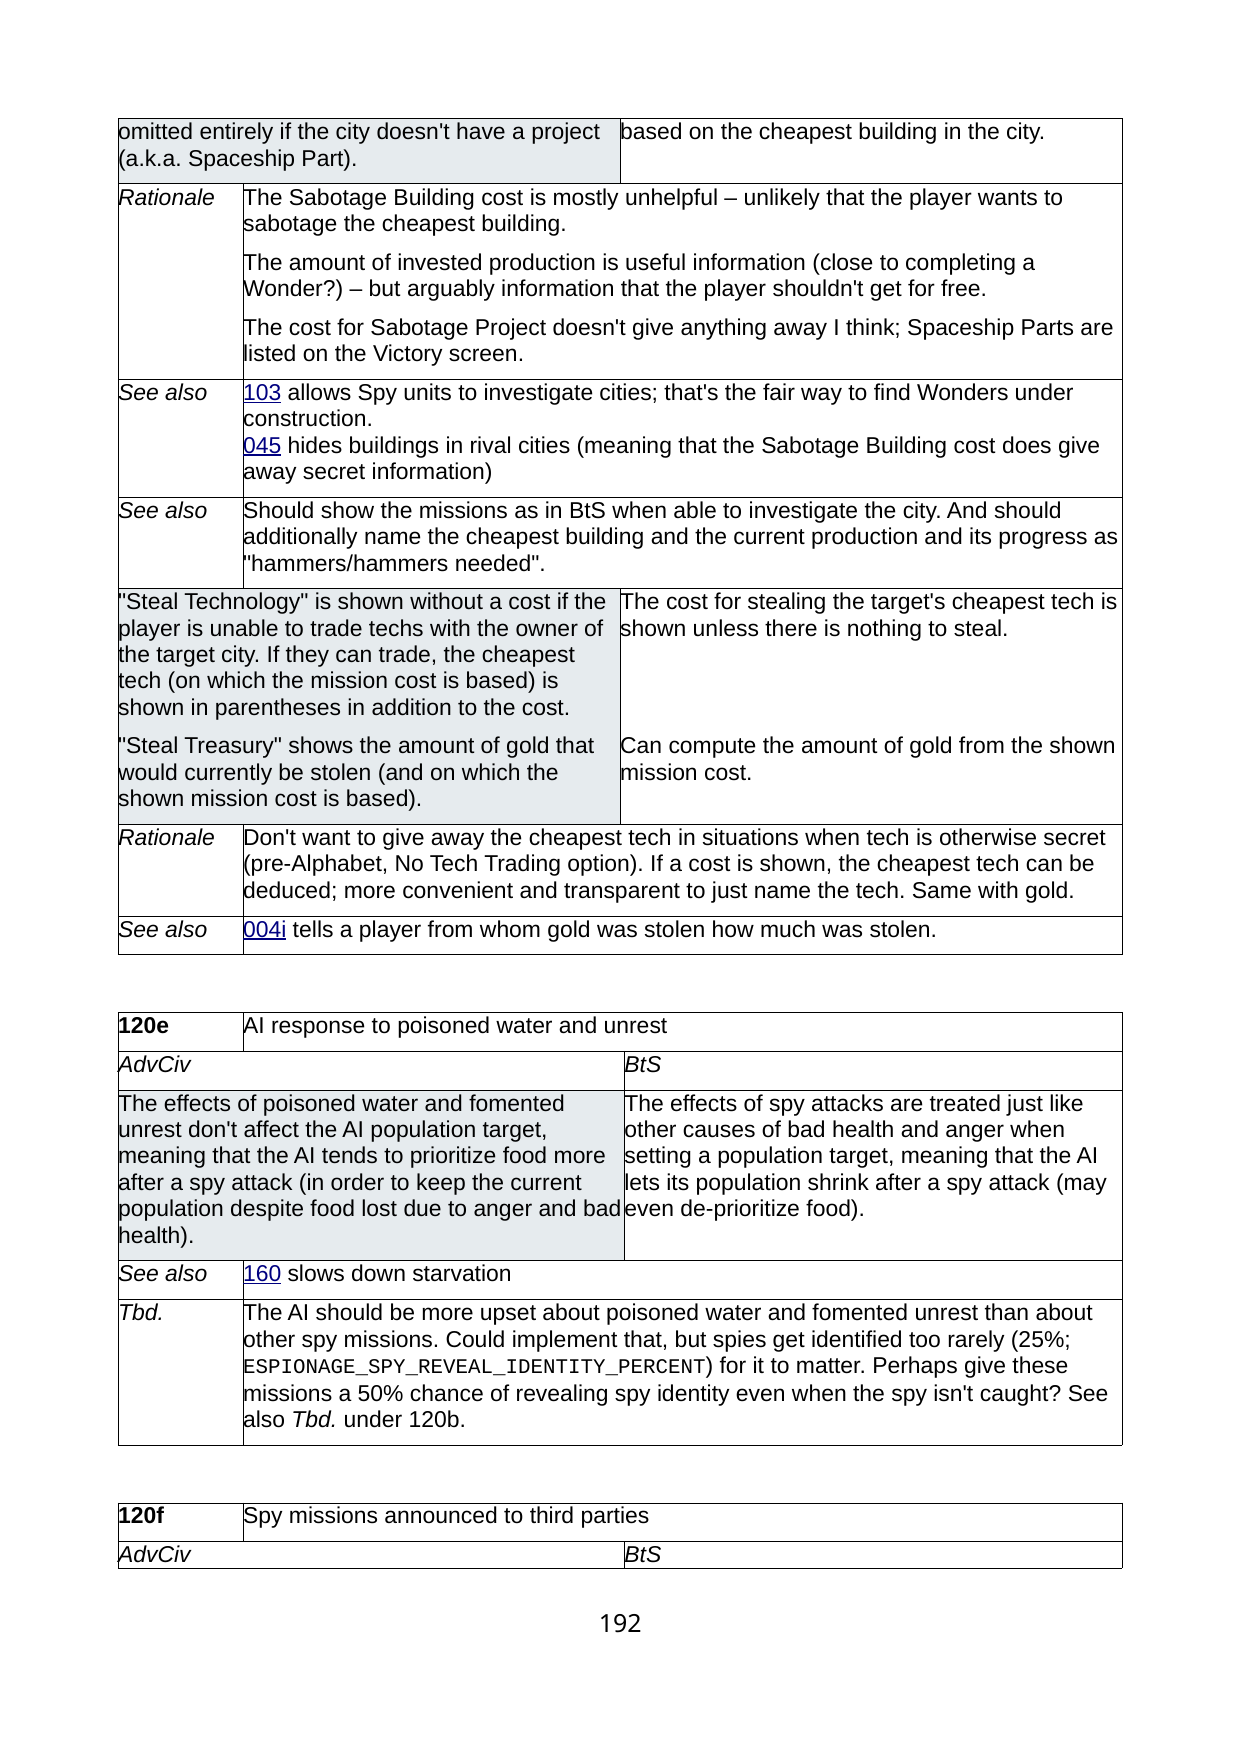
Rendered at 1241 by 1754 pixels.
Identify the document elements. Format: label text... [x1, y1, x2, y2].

table_cell 103 allows Spy units to investigate cities; that's the fair way to find Wonders under construction. 045 hides buildings in rival cities (meaning that the Sabotage Building cost does give away secret information) [244, 380, 1122, 497]
table_cell BtS [625, 1542, 1122, 1568]
table_cell See also [119, 1261, 243, 1299]
table_cell omitted entirely if the city doesn't have a project (a.k.a. Spaceship Part). [119, 119, 620, 183]
table_cell Rationale [119, 184, 243, 379]
table_header AI response to poisoned water and unrest [244, 1013, 1122, 1051]
table_cell based on the cheapest building in the city. [621, 119, 1122, 183]
table_cell 160 slows down starvation [244, 1261, 1122, 1299]
table_cell See also [119, 917, 243, 954]
table_cell Should show the missions as in BtS when able to investigate the city. And should additionally name the cheapest building and the current production and its progress as "hammers/hammers needed". [244, 498, 1122, 588]
table_cell AdvCiv [119, 1542, 624, 1568]
table_cell The cost for stealing the target's cheapest tech is shown unless there is nothing to steal. Can compute the amount of gold from the shown mission cost. [621, 589, 1122, 824]
table_cell The Sabotage Building cost is mostly unhelpful – unlikely that the player wants to sabotage the cheapest building. The amount of invested production is useful information (close to completing a Wonder?) – but arguably information that the player shouldn't get for free. The cost for Sabotage Project doesn't give anything away I think; Spaceship Parts are listed on the Victory screen. [244, 184, 1122, 379]
table_cell 004i tells a player from whom gold was stolen how much was stolen. [244, 917, 1122, 954]
table_cell See also [119, 380, 243, 497]
table_cell The effects of poisoned water and fomented unrest don't affect the AI population target, meaning that the AI tends to prioritize food more after a spy attack (in order to keep the current population despite food lost due to anger and bad health). [119, 1091, 624, 1260]
table_header Spy missions announced to third parties [244, 1504, 1122, 1541]
table_cell Rationale [119, 825, 243, 916]
table_cell The AI should be more upset about poisoned water and fomented unrest than about other spy missions. Could implement that, but spies get identified too rarely (25%; ESPIONAGE_SPY_REVEAL_IDENTITY_PERCENT) for it to matter. Perhaps give these missions a 50% chance of revealing spy identity even when the spy isn't caught? See also Tbd. under 120b. [244, 1300, 1122, 1445]
table_cell BtS [625, 1052, 1122, 1090]
table_cell Tbd. [119, 1300, 243, 1445]
table_cell AdvCiv [119, 1052, 624, 1090]
table_cell "Steal Technology" is shown without a cost if the player is unable to trade techs with the owner of the target city. If they can trade, the cheapest tech (on which the mission cost is based) is shown in parentheses in addition to the cost. "Steal Treasury" shows the amount of gold that would currently be stolen (and on which the shown mission cost is based). [119, 589, 620, 824]
table_cell Don't want to give away the cheapest tech in situations when tech is otherwise secret (pre-Alphabet, No Tech Trading option). If a cost is shown, the cheapest tech can be deduced; more convenient and transparent to just name the tech. Same with gold. [244, 825, 1122, 916]
table_cell See also [119, 498, 243, 588]
table_header 120f [119, 1504, 243, 1541]
table_cell The effects of spy attacks are treated just like other causes of bad health and anger when setting a population target, meaning that the AI lets its population shrink after a spy attack (may even de-prioritize food). [625, 1091, 1122, 1260]
table_header 120e [119, 1013, 243, 1051]
